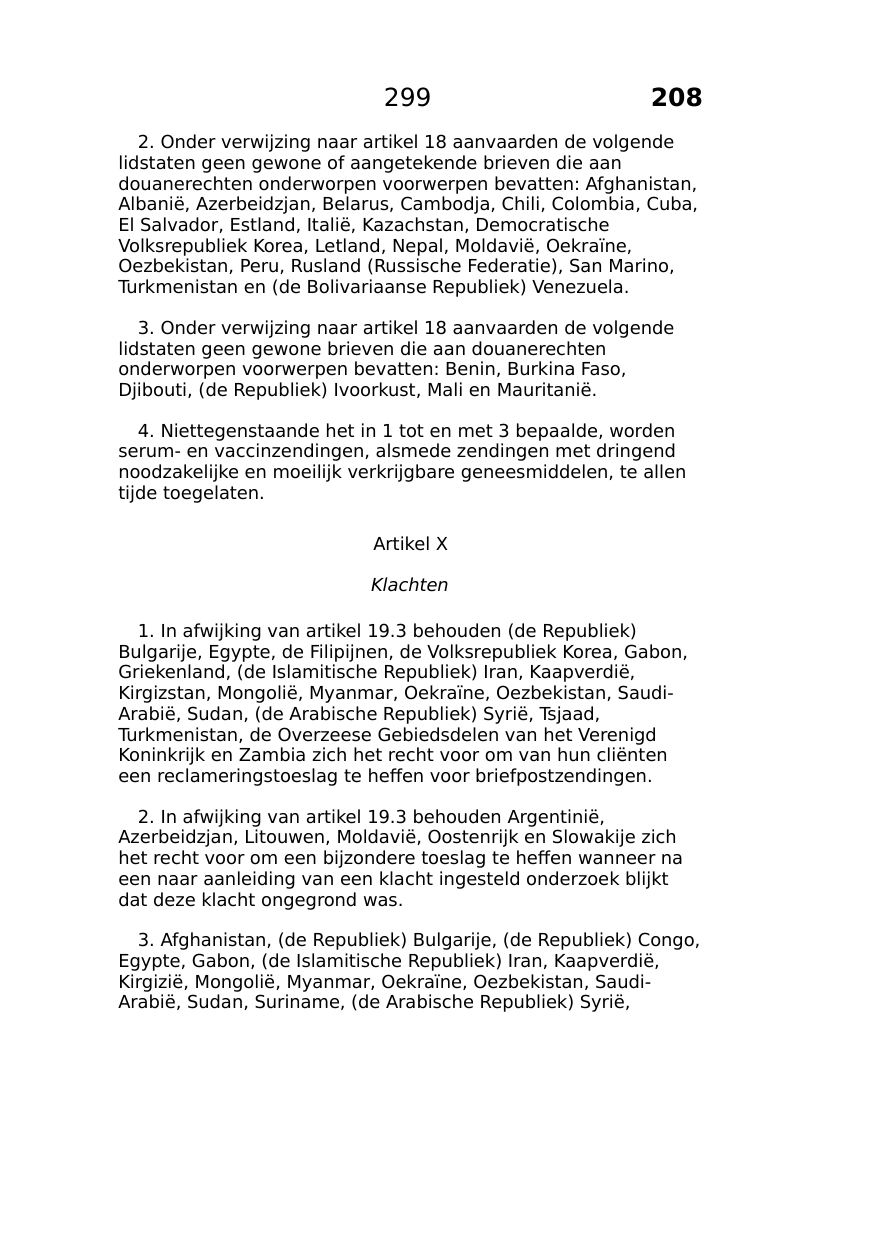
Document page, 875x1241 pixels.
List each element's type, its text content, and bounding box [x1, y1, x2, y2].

text 4. Niettegenstaande het in 1 tot en met 3 bepaalde, worden serum- en vaccinzendingen, alsmede zendingen met dringend noodzakelijke en moeilijk verkrijgbare geneesmiddelen, te allen tijde toegelaten. [118, 421, 703, 503]
subtitle Artikel X Klachten [118, 533, 703, 596]
text 2. Onder verwijzing naar artikel 18 aanvaarden de volgende lidstaten geen gewone of aangetekende brieven die aan douanerechten onderworpen voorwerpen bevatten: Afghanistan, Albanië, Azerbeidzjan, Belarus, Cambodja, Chili, Colombia, Cuba, El Salvador, Estland, Italië, Kazachstan, Democratische Volksrepubliek Korea, Letland, Nepal, Moldavië, Oekraïne, Oezbekistan, Peru, Rusland (Russische Federatie), San Marino, Turkmenistan en (de Bolivariaanse Republiek) Venezuela. [118, 132, 703, 298]
text 2. In afwijking van artikel 19.3 behouden Argentinië, Azerbeidzjan, Litouwen, Moldavië, Oostenrijk en Slowakije zich het recht voor om een bijzondere toeslag te heffen wanneer na een naar aanleiding van een klacht ingesteld onderzoek blijkt dat deze klacht ongegrond was. [118, 807, 703, 910]
text 3. Afghanistan, (de Republiek) Bulgarije, (de Republiek) Congo, Egypte, Gabon, (de Islamitische Republiek) Iran, Kaapverdië, Kirgizië, Mongolië, Myanmar, Oekraïne, Oezbekistan, Saudi-Arabië, Sudan, Suriname, (de Arabische Republiek) Syrië, [118, 930, 703, 1013]
text 3. Onder verwijzing naar artikel 18 aanvaarden de volgende lidstaten geen gewone brieven die aan douanerechten onderworpen voorwerpen bevatten: Benin, Burkina Faso, Djibouti, (de Republiek) Ivoorkust, Mali en Mauritanië. [118, 318, 703, 401]
text 1. In afwijking van artikel 19.3 behouden (de Republiek) Bulgarije, Egypte, de Filipijnen, de Volksrepubliek Korea, Gabon, Griekenland, (de Islamitische Republiek) Iran, Kaapverdië, Kirgizstan, Mongolië, Myanmar, Oekraïne, Oezbekistan, Saudi-Arabië, Sudan, (de Arabische Republiek) Syrië, Tsjaad, Turkmenistan, de Overzeese Gebiedsdelen van het Verenigd Koninkrijk en Zambia zich het recht voor om van hun cliënten een reclameringstoeslag te heffen voor briefpostzendingen. [118, 621, 703, 787]
